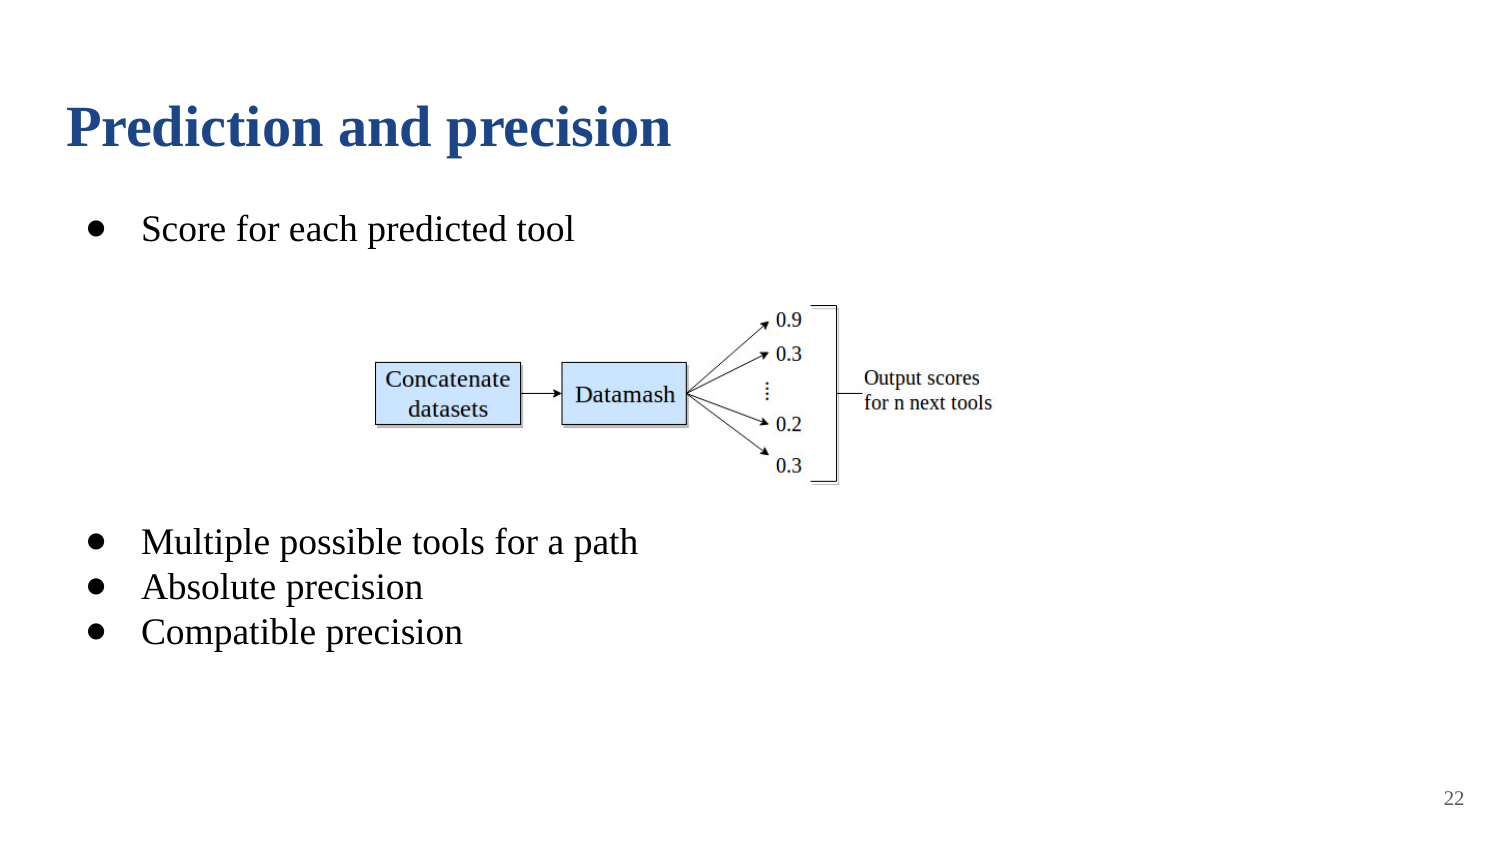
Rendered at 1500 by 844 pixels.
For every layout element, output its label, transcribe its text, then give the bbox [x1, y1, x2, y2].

title Prediction and precision [51, 72, 1449, 167]
slide_number [1389, 764, 1480, 830]
picture [375, 304, 1008, 485]
list Score for each predicted tool Multiple possible tools for a path Absolute precision Compatible precision [51, 189, 1449, 750]
